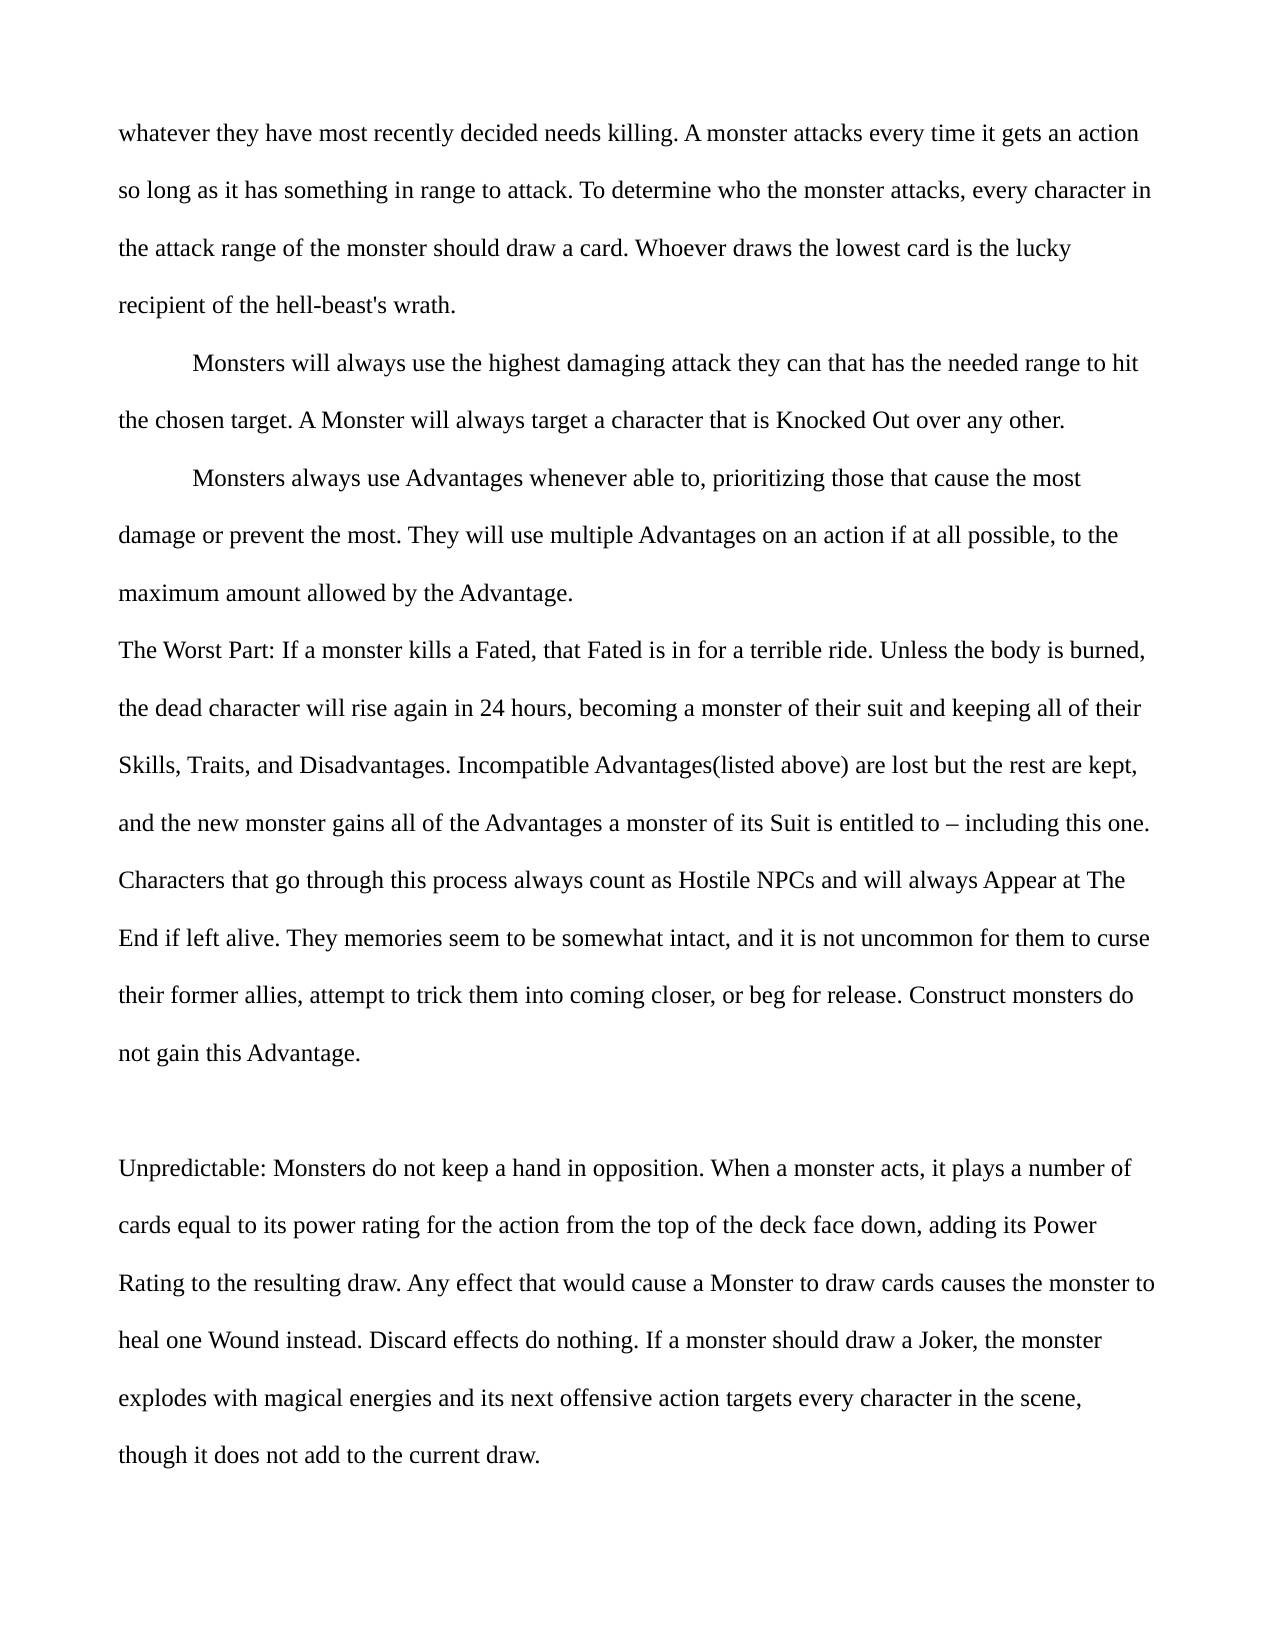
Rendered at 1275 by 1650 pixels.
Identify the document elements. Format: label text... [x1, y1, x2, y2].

text whatever they have most recently decided needs killing. A monster attacks every time it gets an action so long as it has something in range to attack. To determine who the monster attacks, every character in the attack range of the monster should draw a card. Whoever draws the lowest card is the lucky recipient of the hell-beast's wrath. [118, 118, 1157, 319]
text The Worst Part: If a monster kills a Fated, that Fated is in for a terrible ride. Unless the body is burned, the dead character will rise again in 24 hours, becoming a monster of their suit and keeping all of their Skills, Traits, and Disadvantages. Incompatible Advantages(listed above) are lost but the rest are kept, and the new monster gains all of the Advantages a monster of its Suit is entitled to – including this one. Characters that go through this process always count as Hostile NPCs and will always Appear at The End if left alive. They memories seem to be somewhat intact, and it is not uncommon for them to curse their former allies, attempt to trick them into coming closer, or beg for release. Construct monsters do not gain this Advantage. [118, 636, 1157, 1067]
text Unpredictable: Monsters do not keep a hand in opposition. When a monster acts, it plays a number of cards equal to its power rating for the action from the top of the deck face down, adding its Power Rating to the resulting draw. Any effect that would cause a Monster to draw cards causes the monster to heal one Wound instead. Discard effects do nothing. If a monster should draw a Joker, the monster explodes with magical energies and its next offensive action targets every character in the scene, though it does not add to the current draw. [118, 1153, 1157, 1469]
text Monsters will always use the highest damaging attack they can that has the needed range to hit the chosen target. A Monster will always target a character that is Knocked Out over any other. Monsters always use Advantages whenever able to, prioritizing those that cause the most damage or prevent the most. They will use multiple Advantages on an action if at all possible, to the maximum amount allowed by the Advantage. [118, 348, 1157, 607]
